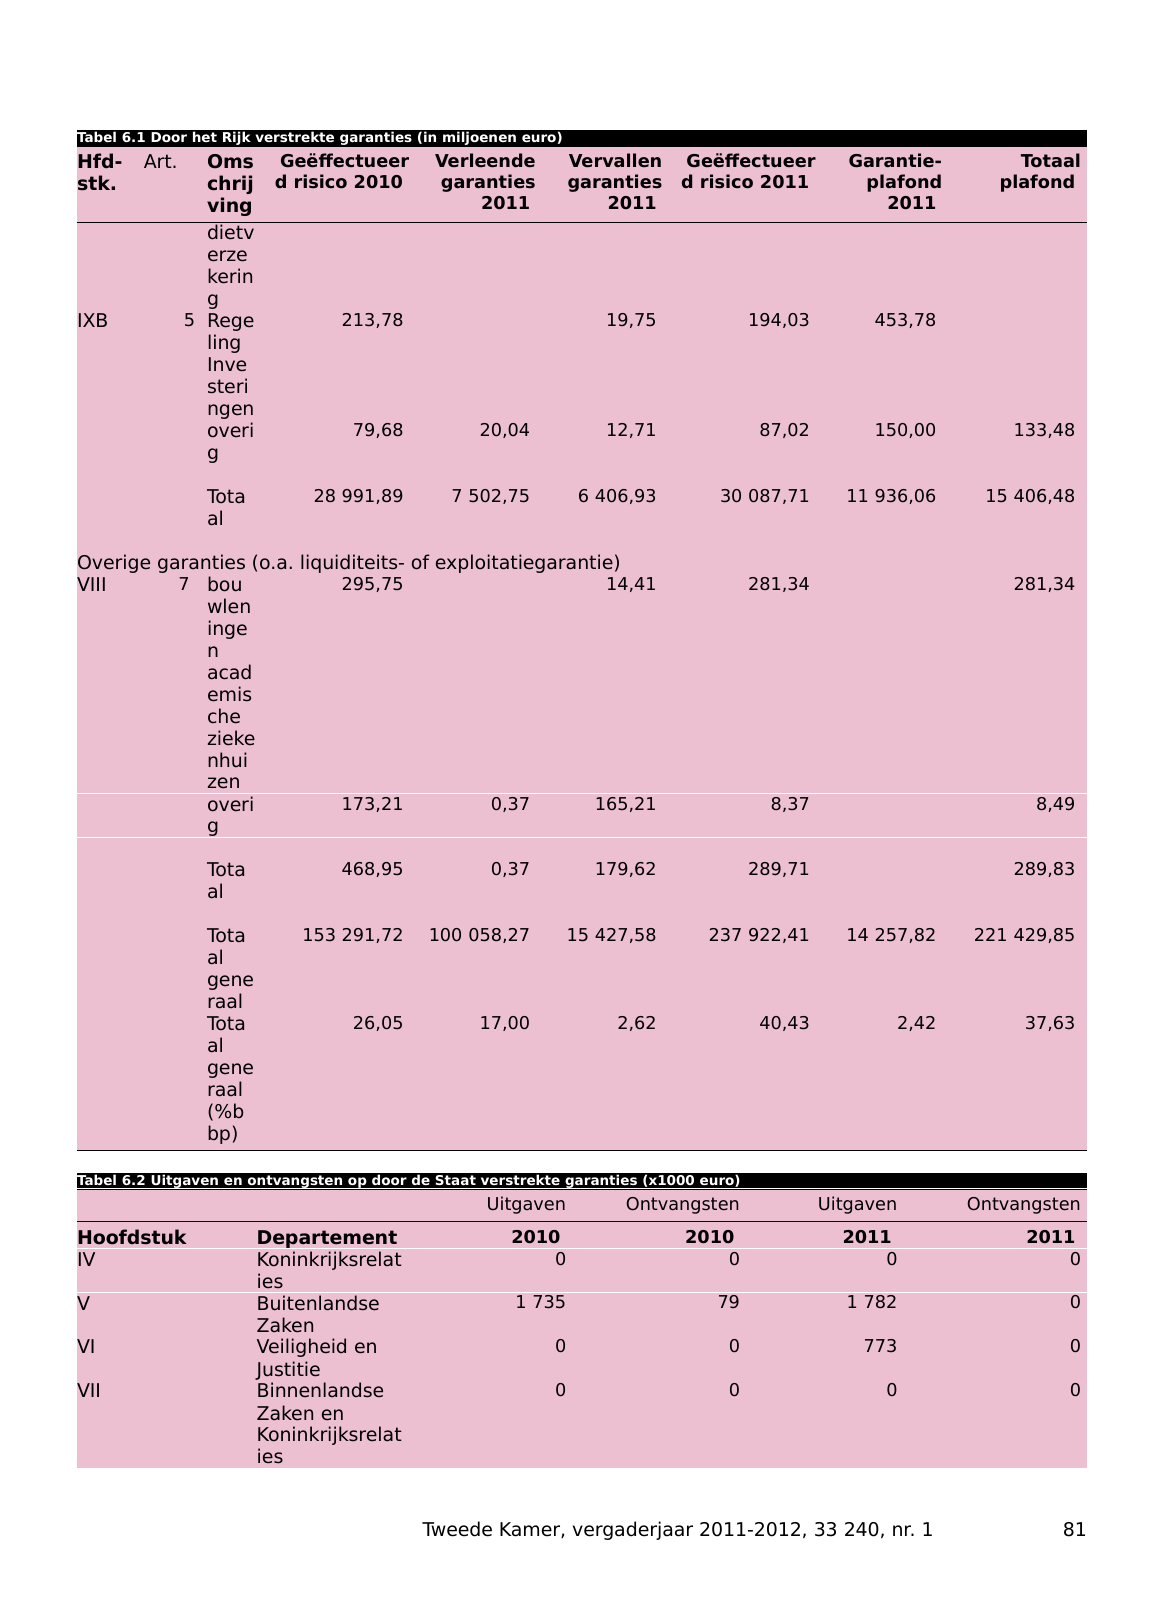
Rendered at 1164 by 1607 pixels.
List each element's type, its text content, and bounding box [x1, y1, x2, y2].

table_cell Art. [138, 147, 201, 222]
table_cell Overige garanties (o.a. liquiditeits- of exploitatiegarantie) [77, 552, 1087, 574]
table_cell [77, 420, 137, 464]
table_cell 133,48 [948, 420, 1087, 464]
table_cell [77, 530, 137, 552]
table_cell [541, 464, 668, 486]
table_cell IXB [77, 310, 137, 420]
table_cell [138, 925, 201, 1013]
table_cell [77, 903, 137, 925]
table_cell 453,78 [821, 310, 948, 420]
table_cell 1 782 [746, 1293, 903, 1336]
table_cell 165,21 [541, 794, 668, 837]
table_cell Totaal [201, 486, 262, 530]
table_cell [77, 794, 137, 837]
table_cell 6 406,93 [541, 486, 668, 530]
table_cell [821, 859, 948, 903]
table_cell Garantie- plafond 2011 [821, 147, 948, 222]
table_cell IV [77, 1249, 251, 1292]
table_cell [668, 530, 821, 552]
table_cell [821, 464, 948, 486]
table_cell 79,68 [262, 420, 415, 464]
table_cell [415, 903, 541, 925]
table_cell [262, 530, 415, 552]
table_cell Uitgaven [408, 1190, 572, 1221]
table_cell [948, 223, 1087, 310]
table_cell 0,37 [415, 794, 541, 837]
table_cell Geëffectueerd risico 2011 [668, 147, 821, 222]
table_cell 194,03 [668, 310, 821, 420]
table_header Tabel 6.2 Uitgaven en ontvangsten op door de Staat verstrekte garanties (x1000 euro) [77, 1173, 1087, 1188]
table_cell [948, 903, 1087, 925]
table_cell 2011 [903, 1222, 1087, 1248]
table_cell 237 922,41 [668, 925, 821, 1013]
table_cell 15 406,48 [948, 486, 1087, 530]
table_cell Totaal generaal (%bbp) [201, 1013, 262, 1150]
table_cell [77, 223, 137, 310]
table_cell [262, 903, 415, 925]
table_cell 79 [572, 1293, 746, 1336]
table_cell [668, 223, 821, 310]
table_cell Vervallen garanties 2011 [541, 147, 668, 222]
table_cell 8,49 [948, 794, 1087, 837]
table_cell Koninkrijksrelaties [251, 1249, 408, 1292]
table_cell 8,37 [668, 794, 821, 837]
table_cell Ontvangsten [572, 1190, 746, 1221]
table_cell VIII [77, 574, 137, 793]
table_cell [77, 1013, 137, 1150]
table_cell Geëffectueerd risico 2010 [262, 147, 415, 222]
table_cell [821, 574, 948, 793]
table_cell VII [77, 1380, 251, 1468]
table_cell Omschrijving [201, 147, 262, 222]
table_cell 0 [903, 1249, 1087, 1292]
table_cell 7 [138, 574, 201, 793]
table_cell 28 991,89 [262, 486, 415, 530]
table_cell 2010 [408, 1222, 572, 1248]
table_cell bouwleningen academische ziekenhuizen [201, 574, 262, 793]
table_cell [138, 464, 201, 486]
table_cell 12,71 [541, 420, 668, 464]
table_cell 100 058,27 [415, 925, 541, 1013]
table_cell 19,75 [541, 310, 668, 420]
table_cell [138, 223, 201, 310]
table_cell 281,34 [948, 574, 1087, 793]
table_cell [415, 310, 541, 420]
table_cell overig [201, 420, 262, 464]
table_cell 0 [408, 1380, 572, 1468]
table_cell [541, 223, 668, 310]
table_cell [201, 464, 262, 486]
table_cell Regeling Investeringen [201, 310, 262, 420]
table_cell 2010 [572, 1222, 746, 1248]
table_cell Departement [251, 1222, 408, 1248]
table_cell 281,34 [668, 574, 821, 793]
table_cell [138, 1013, 201, 1150]
table_cell 1 735 [408, 1293, 572, 1336]
table_cell 26,05 [262, 1013, 415, 1150]
table_cell 150,00 [821, 420, 948, 464]
table_cell [821, 223, 948, 310]
table_cell 295,75 [262, 574, 415, 793]
table_cell [77, 925, 137, 1013]
table_header Tabel 6.1 Door het Rijk verstrekte garanties (in miljoenen euro) [77, 130, 1087, 146]
table_cell [138, 794, 201, 837]
table_cell Buitenlandse Zaken [251, 1293, 408, 1336]
table_cell 173,21 [262, 794, 415, 837]
table_cell 37,63 [948, 1013, 1087, 1150]
table_cell [948, 310, 1087, 420]
table_cell [138, 859, 201, 903]
table_cell [77, 838, 1087, 859]
table_cell 2011 [746, 1222, 903, 1248]
table_cell 5 [138, 310, 201, 420]
table_cell [948, 530, 1087, 552]
table_cell Verleende garanties 2011 [415, 147, 541, 222]
table_cell dietverzekering [201, 223, 262, 310]
table_cell [668, 903, 821, 925]
table_cell overig [201, 794, 262, 837]
table_cell 20,04 [415, 420, 541, 464]
table_cell 11 936,06 [821, 486, 948, 530]
table_cell V [77, 1293, 251, 1336]
table_cell Veiligheid en Justitie [251, 1336, 408, 1380]
table_cell [201, 530, 262, 552]
table_cell 0 [572, 1336, 746, 1380]
table_cell 2,62 [541, 1013, 668, 1150]
table_cell [415, 530, 541, 552]
table_cell VI [77, 1336, 251, 1380]
table_cell [541, 530, 668, 552]
table_cell 0 [746, 1380, 903, 1468]
table_cell [138, 903, 201, 925]
table_cell 213,78 [262, 310, 415, 420]
table_cell [77, 486, 137, 530]
table_cell Ontvangsten [903, 1190, 1087, 1221]
table_cell [415, 223, 541, 310]
table_cell Uitgaven [746, 1190, 903, 1221]
table_cell 468,95 [262, 859, 415, 903]
table_cell Hfd-stk. [77, 147, 137, 222]
table_cell 0 [903, 1380, 1087, 1468]
table_cell Totaal [201, 859, 262, 903]
table_cell [948, 464, 1087, 486]
table_cell 773 [746, 1336, 903, 1380]
table_cell [821, 530, 948, 552]
table_cell [201, 903, 262, 925]
table_cell 289,71 [668, 859, 821, 903]
table_cell 0 [572, 1380, 746, 1468]
table_cell 0 [408, 1249, 572, 1292]
table_cell 289,83 [948, 859, 1087, 903]
table_cell 0 [408, 1336, 572, 1380]
table_cell [251, 1190, 408, 1221]
table_cell 179,62 [541, 859, 668, 903]
table_cell Totaal generaal [201, 925, 262, 1013]
table_cell 221 429,85 [948, 925, 1087, 1013]
table_cell [77, 1190, 251, 1221]
table_cell [138, 530, 201, 552]
table_cell [77, 464, 137, 486]
table_cell [77, 859, 137, 903]
table_cell [821, 903, 948, 925]
table_cell 7 502,75 [415, 486, 541, 530]
table_cell [668, 464, 821, 486]
table_cell 2,42 [821, 1013, 948, 1150]
table_cell [541, 903, 668, 925]
table_cell 17,00 [415, 1013, 541, 1150]
table_cell 0 [903, 1293, 1087, 1336]
table_cell 14,41 [541, 574, 668, 793]
table_cell 0 [903, 1336, 1087, 1380]
table_cell 0 [746, 1249, 903, 1292]
table_cell [415, 574, 541, 793]
table_cell 0 [572, 1249, 746, 1292]
table_cell 0,37 [415, 859, 541, 903]
table_cell [262, 464, 415, 486]
table_cell [262, 223, 415, 310]
table_cell Hoofdstuk [77, 1222, 251, 1248]
table_cell [821, 794, 948, 837]
table_cell 14 257,82 [821, 925, 948, 1013]
table_cell [138, 486, 201, 530]
table_cell Totaal plafond [948, 147, 1087, 222]
table_cell 153 291,72 [262, 925, 415, 1013]
table_cell [415, 464, 541, 486]
table_cell 40,43 [668, 1013, 821, 1150]
table_cell [138, 420, 201, 464]
table_cell 30 087,71 [668, 486, 821, 530]
table_cell 15 427,58 [541, 925, 668, 1013]
table_cell 87,02 [668, 420, 821, 464]
table_cell Binnenlandse Zaken en Koninkrijksrelaties [251, 1380, 408, 1468]
